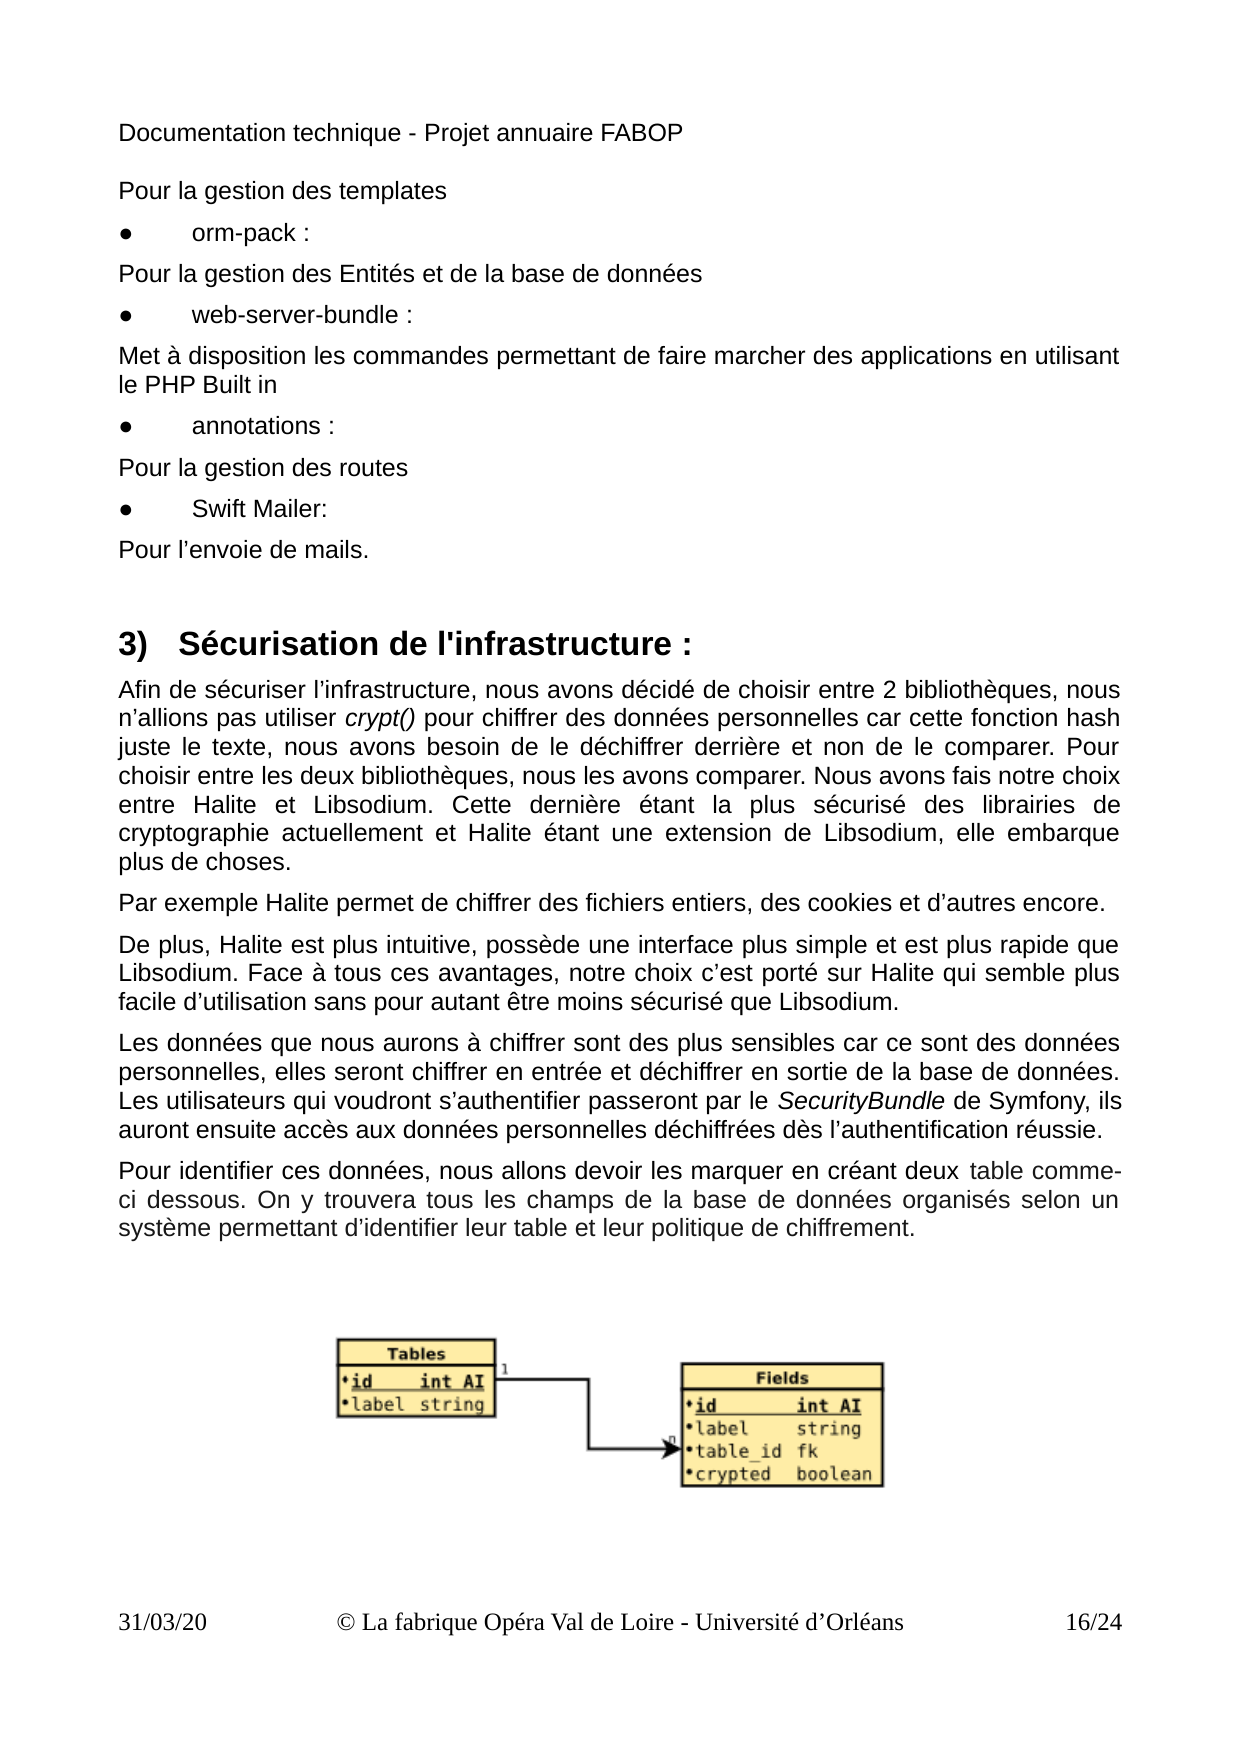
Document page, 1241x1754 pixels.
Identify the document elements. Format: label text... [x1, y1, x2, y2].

text Pour la gestion des templates [118, 176, 1122, 205]
text Met à disposition les commandes permettant de faire marcher des applications en utilisant le PHP Built in [118, 341, 1122, 399]
text Pour identifier ces données, nous allons devoir les marquer en créant deux table comme-ci dessous. On y trouvera tous les champs de la base de données organisés selon un système permettant d’identifier leur table et leur politique de chiffrement. [118, 1156, 1122, 1242]
text De plus, Halite est plus intuitive, possède une interface plus simple et est plus rapide que Libsodium. Face à tous ces avantages, notre choix c’est porté sur Halite qui semble plus facile d’utilisation sans pour autant être moins sécurisé que Libsodium. [118, 929, 1122, 1016]
picture [286, 1295, 954, 1574]
text ● web-server-bundle : [118, 300, 1122, 329]
text Pour la gestion des routes [118, 453, 1122, 481]
subtitle Sécurisation de l'infrastructure : [118, 623, 1122, 662]
text Afin de sécuriser l’infrastructure, nous avons décidé de choisir entre 2 bibliothèques, nous n’allions pas utiliser crypt() pour chiffrer des données personnelles car cette fonction hash juste le texte, nous avons besoin de le déchiffrer derrière et non de le comparer. Pour choisir entre les deux bibliothèques, nous les avons comparer. Nous avons fais notre choix entre Halite et Libsodium. Cette dernière étant la plus sécurisé des librairies de cryptographie actuellement et Halite étant une extension de Libsodium, elle embarque plus de choses. [118, 674, 1122, 876]
text Pour la gestion des Entités et de la base de données [118, 259, 1122, 288]
text Les données que nous aurons à chiffrer sont des plus sensibles car ce sont des données personnelles, elles seront chiffrer en entrée et déchiffrer en sortie de la base de données. Les utilisateurs qui voudront s’authentifier passeront par le SecurityBundle de Symfony, ils auront ensuite accès aux données personnelles déchiffrées dès l’authentification réussie. [118, 1028, 1122, 1143]
text Par exemple Halite permet de chiffrer des fichiers entiers, des cookies et d’autres encore. [118, 888, 1122, 917]
text ● Swift Mailer: [118, 494, 1122, 523]
text Pour l’envoie de mails. [118, 535, 1122, 564]
text ● annotations : [118, 411, 1122, 440]
text ● orm-pack : [118, 218, 1122, 246]
